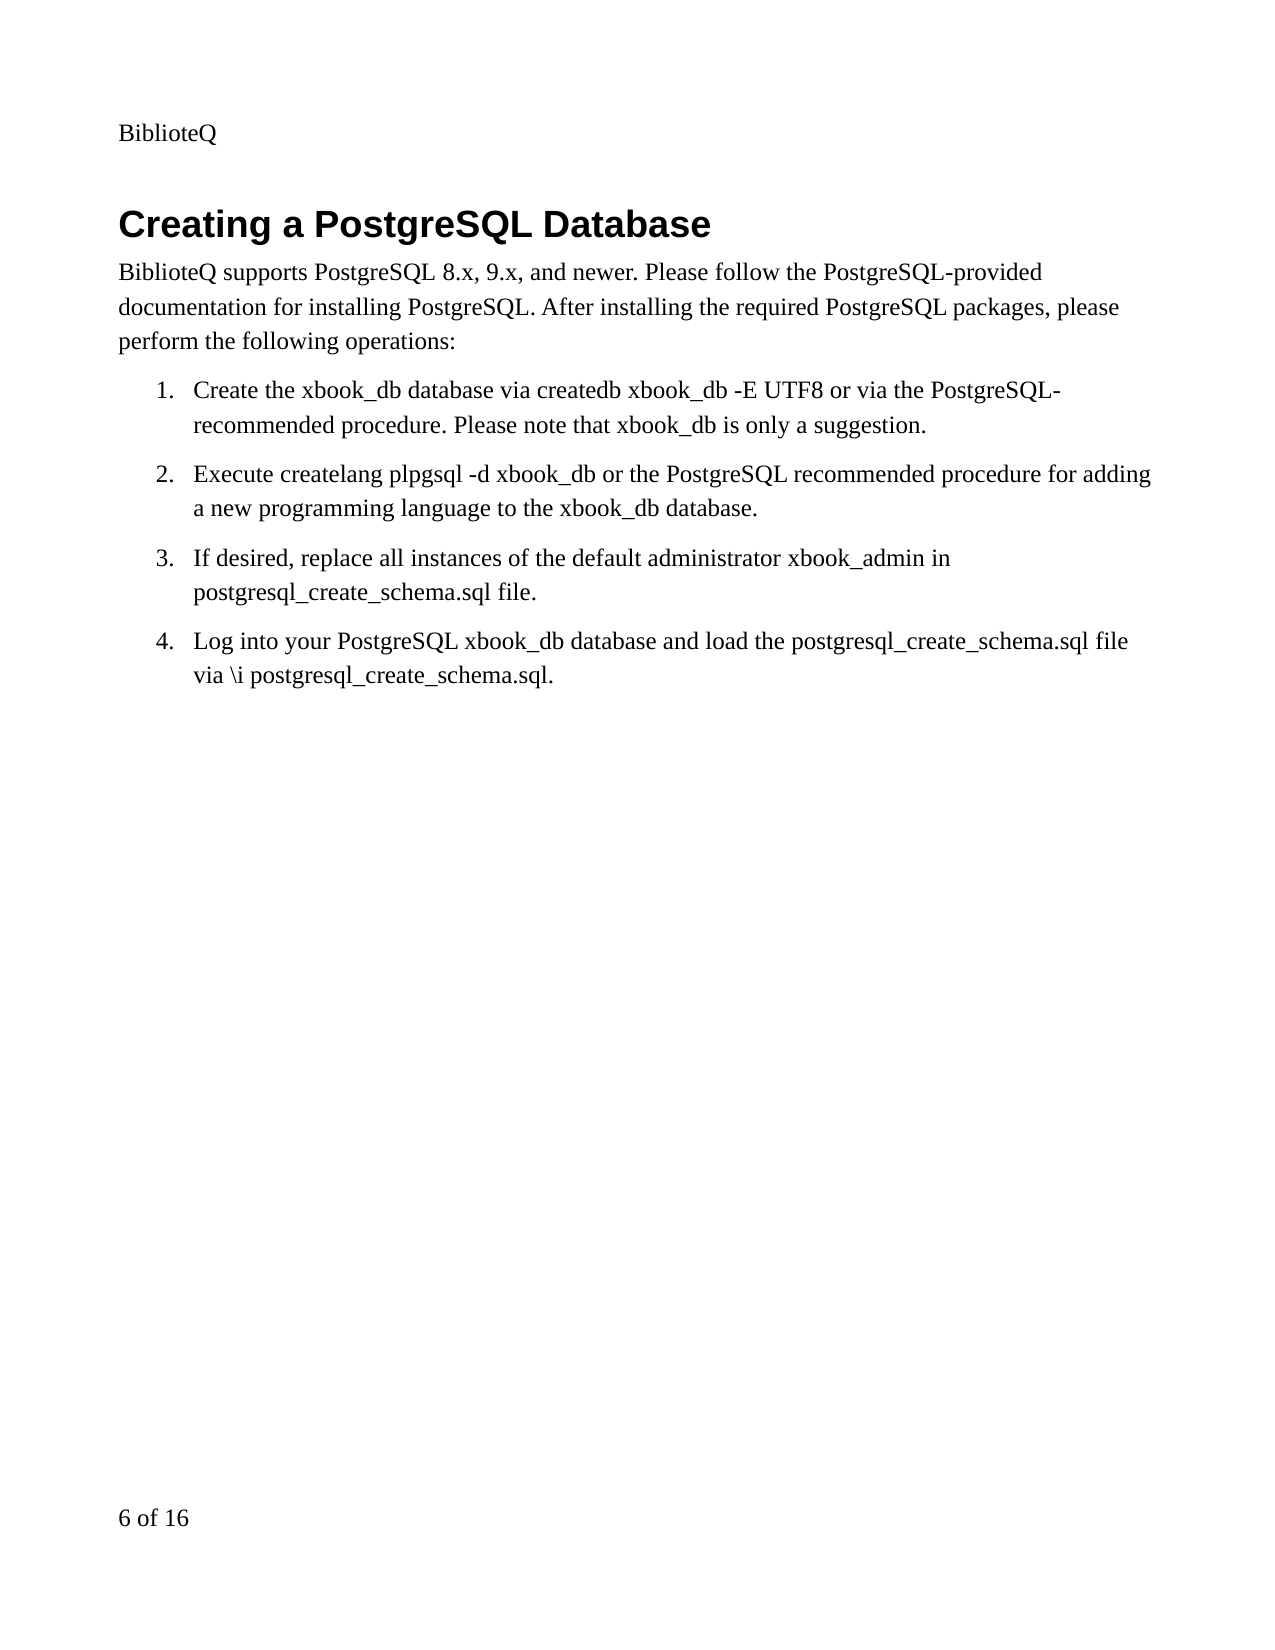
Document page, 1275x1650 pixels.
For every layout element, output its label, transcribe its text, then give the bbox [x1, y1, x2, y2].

subtitle Creating a PostgreSQL Database [118, 201, 1157, 245]
text BiblioteQ supports PostgreSQL 8.x, 9.x, and newer. Please follow the PostgreSQL-provided documentation for installing PostgreSQL. After installing the required PostgreSQL packages, please perform the following operations: [118, 257, 1157, 355]
list Log into your PostgreSQL xbook_db database and load the postgresql_create_schema.sql file via \i postgresql_create_schema.sql. [156, 626, 1157, 689]
list If desired, replace all instances of the default administrator xbook_admin in postgresql_create_schema.sql file. [156, 543, 1157, 606]
list Execute createlang plpgsql -d xbook_db or the PostgreSQL recommended procedure for adding a new programming language to the xbook_db database. [156, 459, 1157, 522]
list Create the xbook_db database via createdb xbook_db -E UTF8 or via the PostgreSQL-recommended procedure. Please note that xbook_db is only a suggestion. [156, 376, 1157, 439]
